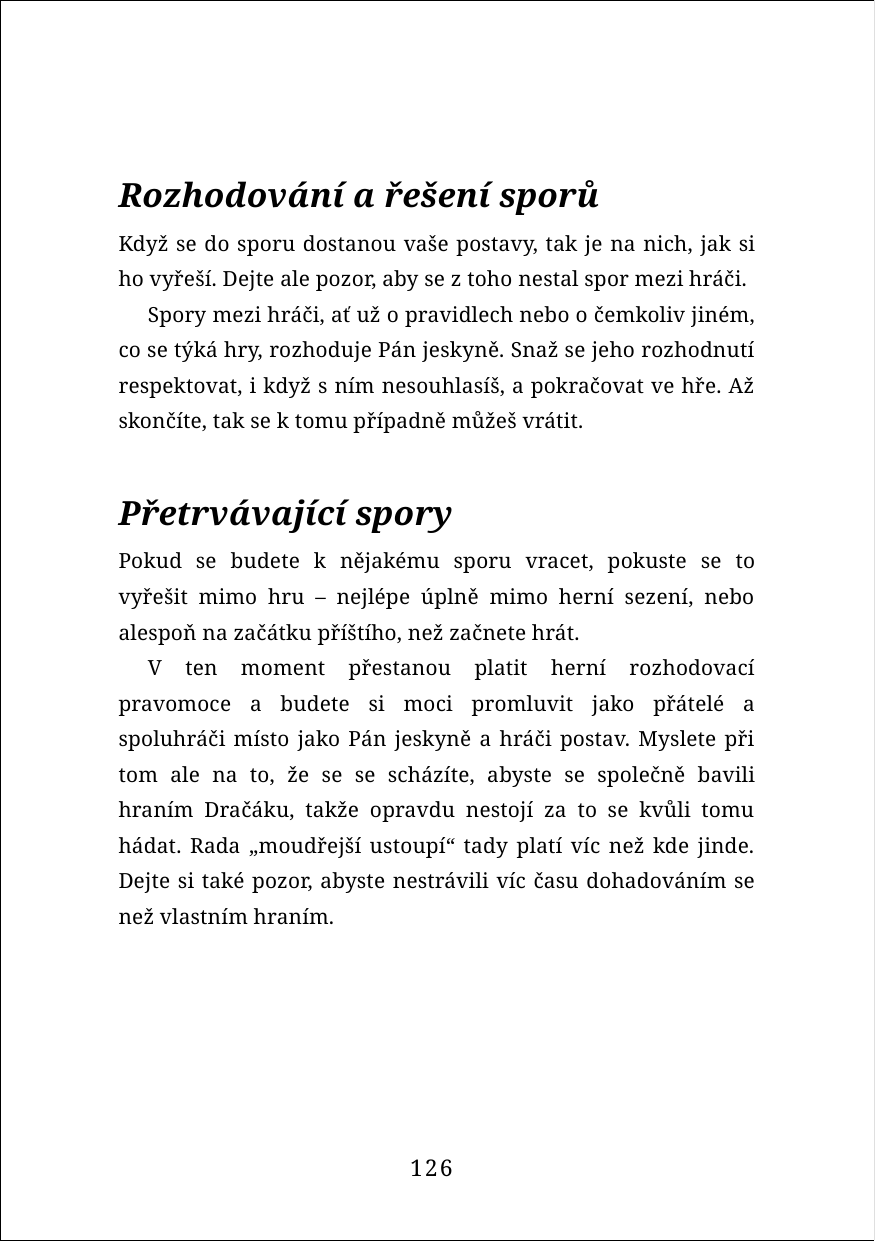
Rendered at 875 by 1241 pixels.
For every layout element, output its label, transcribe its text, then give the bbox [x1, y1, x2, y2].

text Pokud se budete k nějakému sporu vracet, pokuste se to vyřešit mimo hru – nejlépe úplně mimo herní sezení, nebo alespoň na začátku příštího, než začnete hrát. V ten moment přestanou platit herní rozhodovací pravomoce a budete si moci promluvit jako přátelé a spoluhráči místo jako Pán jeskyně a hráči postav. Myslete při tom ale na to, že se se scházíte, abyste se společně bavili hraním Dračáku, takže opravdu nestojí za to se kvůli tomu hádat. Rada „moudřejší ustoupí“ tady platí víc než kde jinde. Dejte si také pozor, abyste nestrávili víc času dohadováním se než vlastním hraním. [118, 547, 756, 930]
text Když se do sporu dostanou vaše postavy, tak je na nich, jak si ho vyřeší. Dejte ale pozor, aby se z toho nestal spor mezi hráči. Spory mezi hráči, ať už o pravidlech nebo o čemkoliv jiném, co se týká hry, rozhoduje Pán jeskyně. Snaž se jeho rozhodnutí respektovat, i když s ním nesouhlasíš, a pokračovat ve hře. Až skončíte, tak se k tomu případně můžeš vrátit. [118, 229, 756, 435]
subtitle Rozhodování a řešení sporů [118, 172, 756, 217]
subtitle Přetrvávající spory [118, 489, 756, 535]
